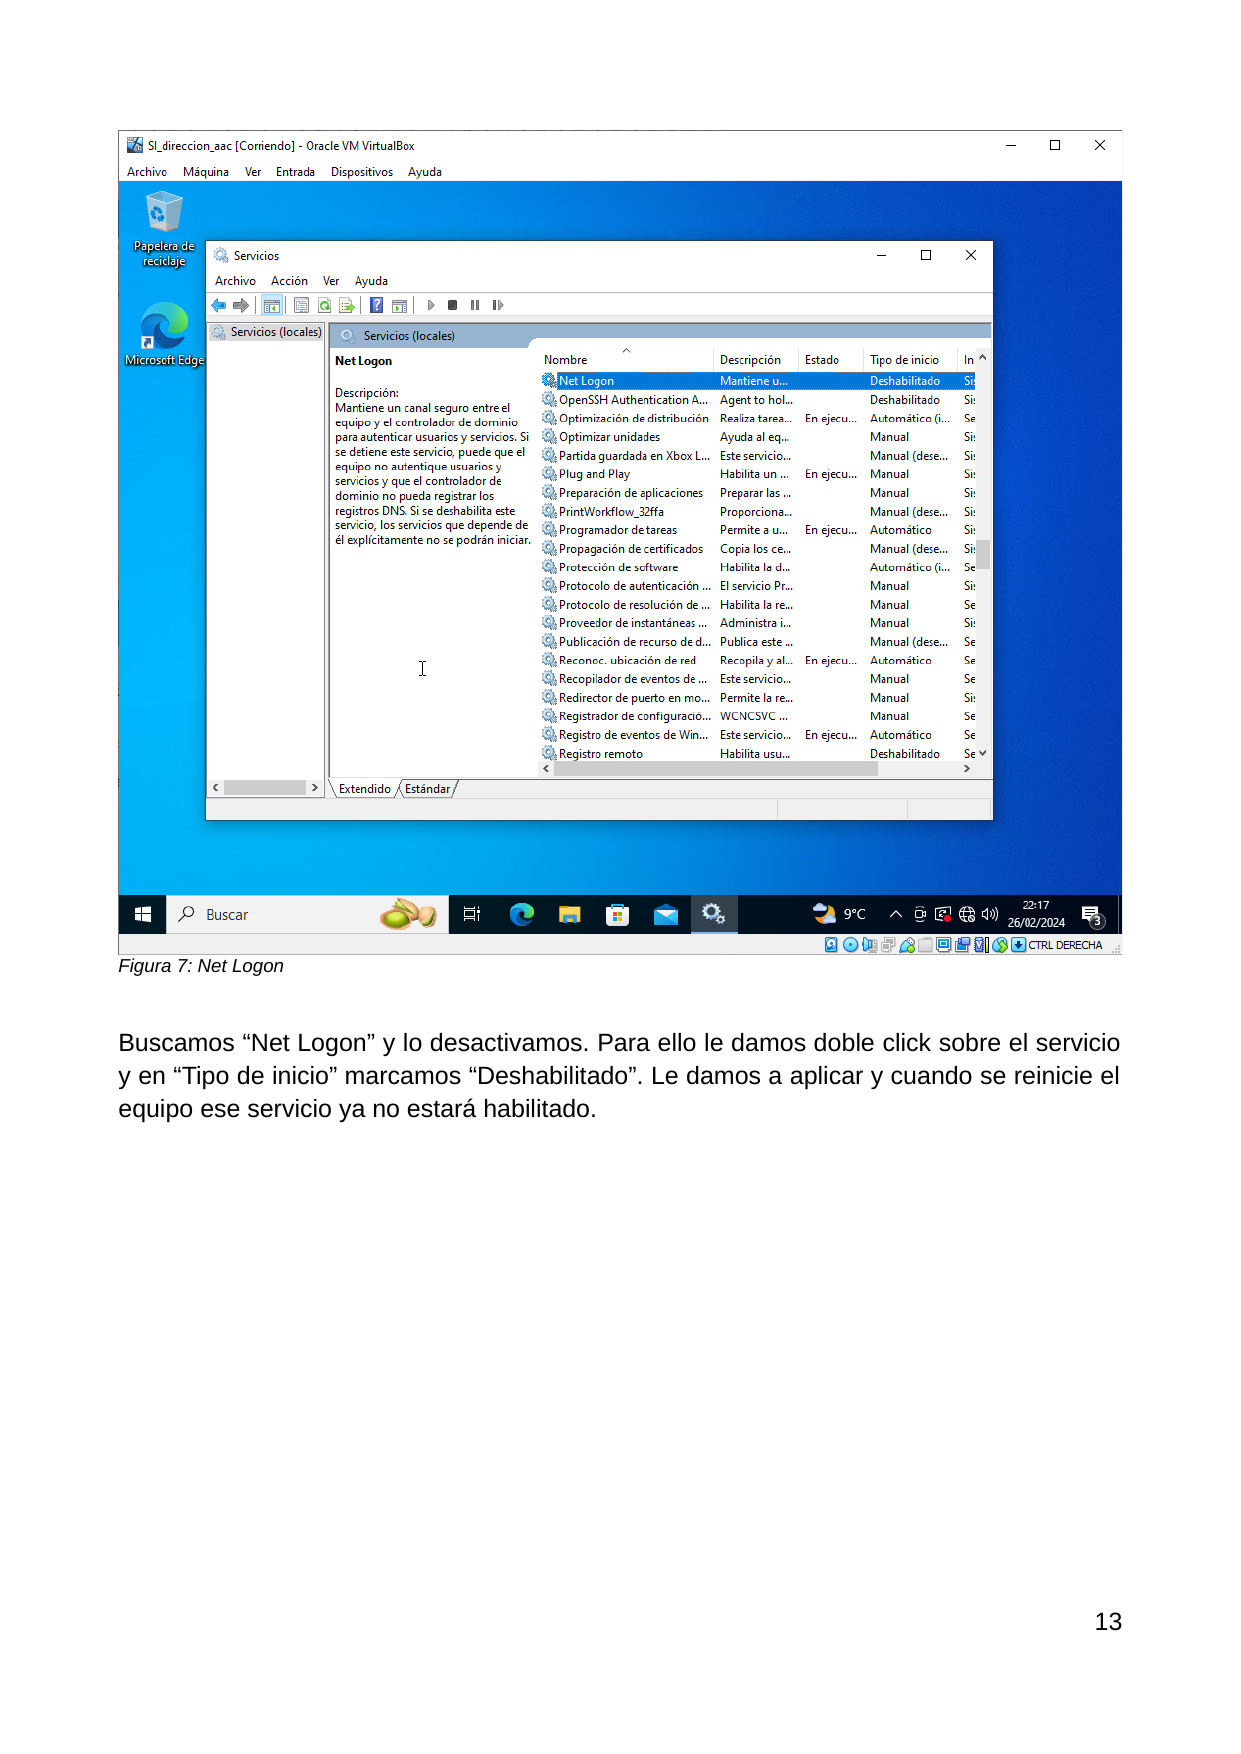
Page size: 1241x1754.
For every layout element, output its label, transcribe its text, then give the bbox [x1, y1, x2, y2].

text Figura 7: Net Logon [118, 955, 1122, 976]
picture [118, 130, 1123, 955]
picture [185, 356, 202, 365]
picture [160, 357, 173, 363]
picture [142, 242, 170, 252]
picture [142, 303, 187, 348]
picture [182, 242, 192, 250]
picture [118, 239, 140, 249]
picture [168, 257, 183, 267]
text Buscamos “Net Logon” y lo desactivamos. Para ello le damos doble click sobre el servicio y en “Tipo de inicio” marcamos “Deshabilitado”. Le damos a aplicar y cuando se reinicie el equipo ese servicio ya no estará habilitado. [118, 1028, 1122, 1123]
picture [126, 356, 141, 363]
